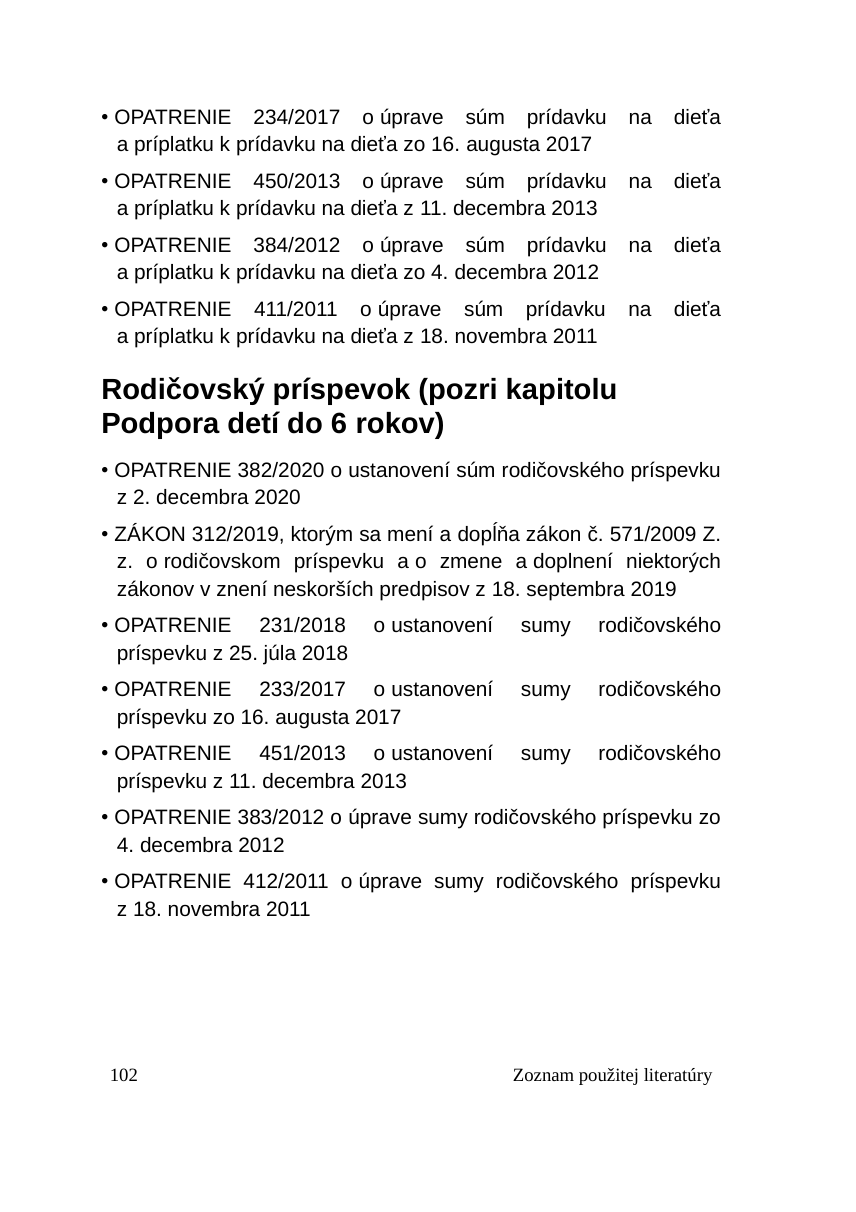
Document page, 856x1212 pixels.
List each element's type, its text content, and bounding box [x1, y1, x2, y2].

list OPATRENIE 411/2011 o úprave súm prídavku na dieťa a príplatku k prídavku na dieťa z 18. novembra 2011 [85, 296, 721, 348]
list OPATRENIE 382/2020 o ustanovení súm rodičovského príspevku z 2. decembra 2020 [85, 457, 721, 509]
list OPATRENIE 384/2012 o úprave súm prídavku na dieťa a príplatku k prídavku na dieťa zo 4. decembra 2012 [85, 232, 721, 284]
list ZÁKON 312/2019, ktorým sa mení a dopĺňa zákon č. 571/2009 Z. z. o rodičovskom príspevku a o zmene a doplnení niektorých zákonov v znení neskorších predpisov z 18. septembra 2019 [85, 521, 721, 601]
list OPATRENIE 451/2013 o ustanovení sumy rodičovského príspevku z 11. decembra 2013 [85, 741, 721, 792]
list OPATRENIE 233/2017 o ustanovení sumy rodičovského príspevku zo 16. augusta 2017 [85, 677, 721, 728]
list OPATRENIE 383/2012 o úprave sumy rodičovského príspevku zo 4. decembra 2012 [85, 805, 721, 856]
list OPATRENIE 231/2018 o ustanovení sumy rodičovského príspevku z 25. júla 2018 [85, 613, 721, 664]
list OPATRENIE 412/2011 o úprave sumy rodičovského príspevku z 18. novembra 2011 [85, 869, 721, 920]
list OPATRENIE 234/2017 o úprave súm prídavku na dieťa a príplatku k prídavku na dieťa zo 16. augusta 2017 [85, 104, 721, 156]
subtitle Rodičovský príspevok (pozri kapitolu Podpora detí do 6 rokov) [101, 372, 721, 439]
list OPATRENIE 450/2013 o úprave súm prídavku na dieťa a príplatku k prídavku na dieťa z 11. decembra 2013 [85, 168, 721, 220]
